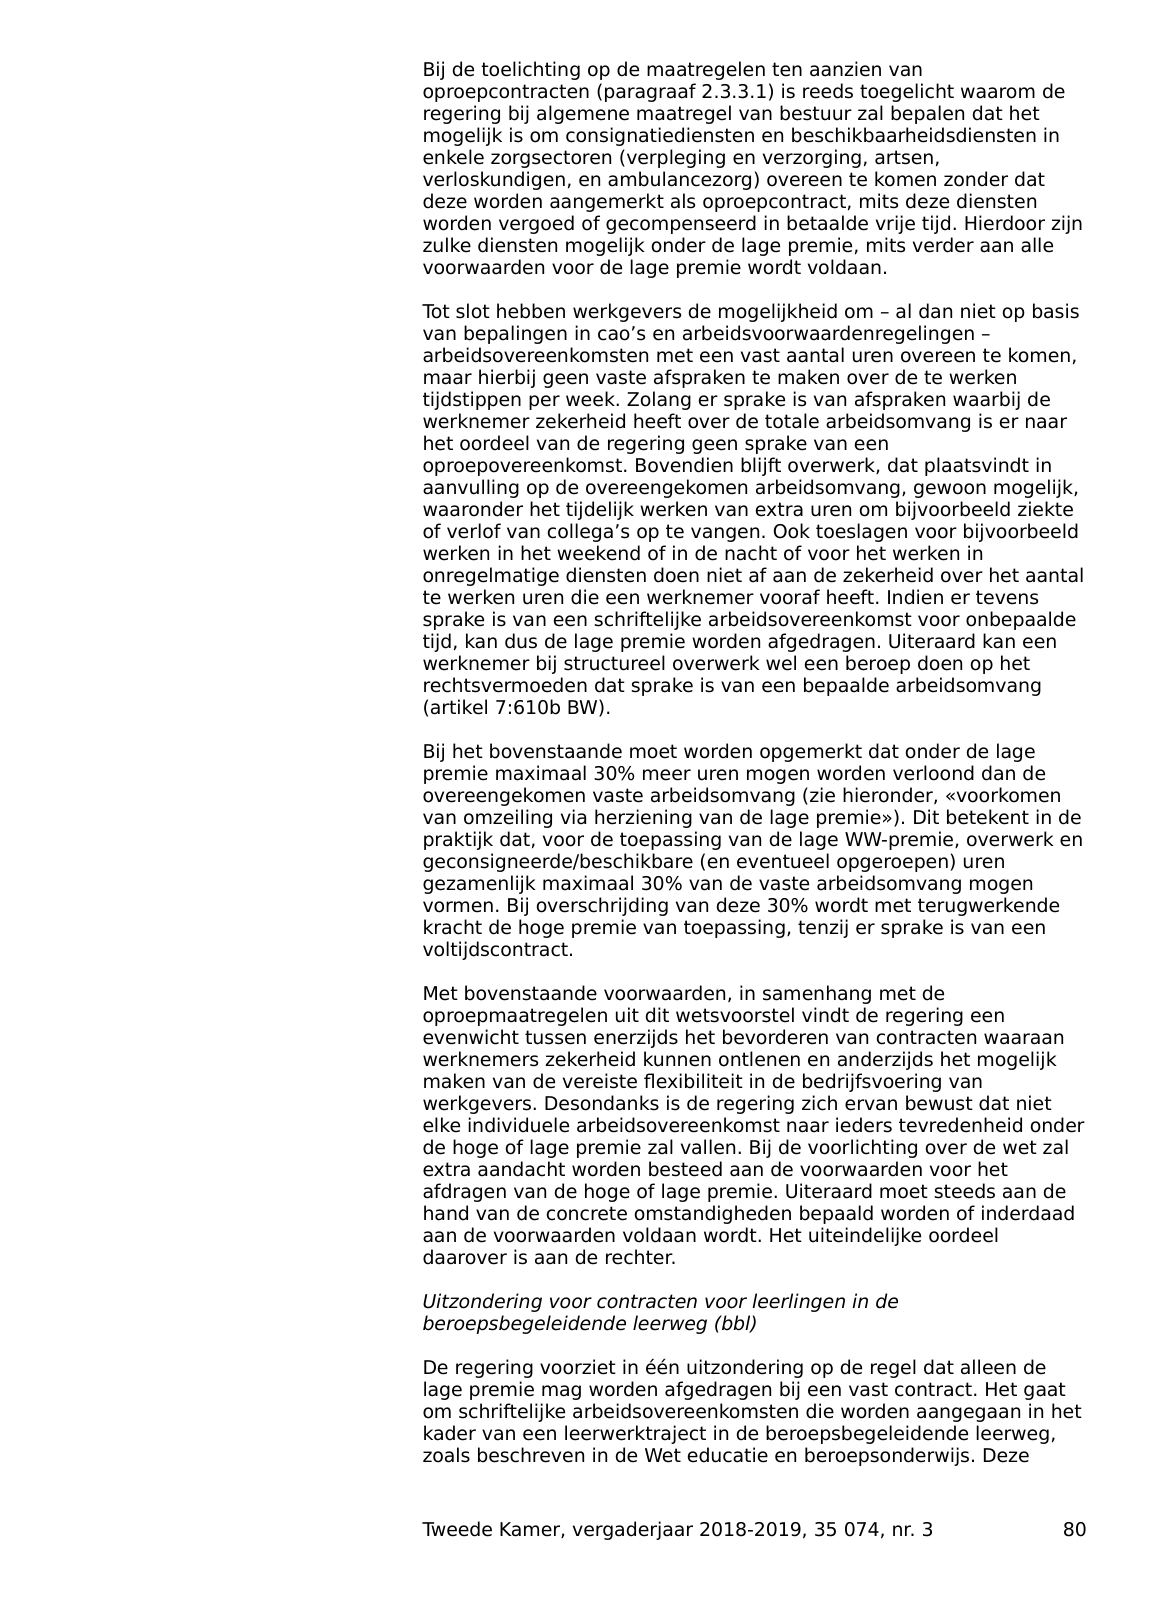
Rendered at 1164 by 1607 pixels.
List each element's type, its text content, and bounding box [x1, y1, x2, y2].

text Met bovenstaande voorwaarden, in samenhang met de oproepmaatregelen uit dit wetsvoorstel vindt de regering een evenwicht tussen enerzijds het bevorderen van contracten waaraan werknemers zekerheid kunnen ontlenen en anderzijds het mogelijk maken van de vereiste flexibiliteit in de bedrijfsvoering van werkgevers. Desondanks is de regering zich ervan bewust dat niet elke individuele arbeidsovereenkomst naar ieders tevredenheid onder de hoge of lage premie zal vallen. Bij de voorlichting over de wet zal extra aandacht worden besteed aan de voorwaarden voor het afdragen van de hoge of lage premie. Uiteraard moet steeds aan de hand van de concrete omstandigheden bepaald worden of inderdaad aan de voorwaarden voldaan wordt. Het uiteindelijke oordeel daarover is aan de rechter. [422, 983, 1087, 1268]
text De regering voorziet in één uitzondering op de regel dat alleen de lage premie mag worden afgedragen bij een vast contract. Het gaat om schriftelijke arbeidsovereenkomsten die worden aangegaan in het kader van een leerwerktraject in de beroepsbegeleidende leerweg, zoals beschreven in de Wet educatie en beroepsonderwijs. Deze [422, 1357, 1087, 1467]
text Bij de toelichting op de maatregelen ten aanzien van oproepcontracten (paragraaf 2.3.3.1) is reeds toegelicht waarom de regering bij algemene maatregel van bestuur zal bepalen dat het mogelijk is om consignatiediensten en beschikbaarheidsdiensten in enkele zorgsectoren (verpleging en verzorging, artsen, verloskundigen, en ambulancezorg) overeen te komen zonder dat deze worden aangemerkt als oproepcontract, mits deze diensten worden vergoed of gecompenseerd in betaalde vrije tijd. Hierdoor zijn zulke diensten mogelijk onder de lage premie, mits verder aan alle voorwaarden voor de lage premie wordt voldaan. [422, 59, 1087, 279]
text Bij het bovenstaande moet worden opgemerkt dat onder de lage premie maximaal 30% meer uren mogen worden verloond dan de overeengekomen vaste arbeidsomvang (zie hieronder, «voorkomen van omzeiling via herziening van de lage premie»). Dit betekent in de praktijk dat, voor de toepassing van de lage WW-premie, overwerk en geconsigneerde/beschikbare (en eventueel opgeroepen) uren gezamenlijk maximaal 30% van de vaste arbeidsomvang mogen vormen. Bij overschrijding van deze 30% wordt met terugwerkende kracht de hoge premie van toepassing, tenzij er sprake is van een voltijdscontract. [422, 741, 1087, 961]
subtitle Uitzondering voor contracten voor leerlingen in de beroepsbegeleidende leerweg (bbl) [422, 1291, 1087, 1335]
text Tot slot hebben werkgevers de mogelijkheid om – al dan niet op basis van bepalingen in cao’s en arbeidsvoorwaardenregelingen – arbeidsovereenkomsten met een vast aantal uren overeen te komen, maar hierbij geen vaste afspraken te maken over de te werken tijdstippen per week. Zolang er sprake is van afspraken waarbij de werknemer zekerheid heeft over de totale arbeidsomvang is er naar het oordeel van de regering geen sprake van een oproepovereenkomst. Bovendien blijft overwerk, dat plaatsvindt in aanvulling op de overeengekomen arbeidsomvang, gewoon mogelijk, waaronder het tijdelijk werken van extra uren om bijvoorbeeld ziekte of verlof van collega’s op te vangen. Ook toeslagen voor bijvoorbeeld werken in het weekend of in de nacht of voor het werken in onregelmatige diensten doen niet af aan de zekerheid over het aantal te werken uren die een werknemer vooraf heeft. Indien er tevens sprake is van een schriftelijke arbeidsovereenkomst voor onbepaalde tijd, kan dus de lage premie worden afgedragen. Uiteraard kan een werknemer bij structureel overwerk wel een beroep doen op het rechtsvermoeden dat sprake is van een bepaalde arbeidsomvang (artikel 7:610b BW). [422, 301, 1087, 719]
